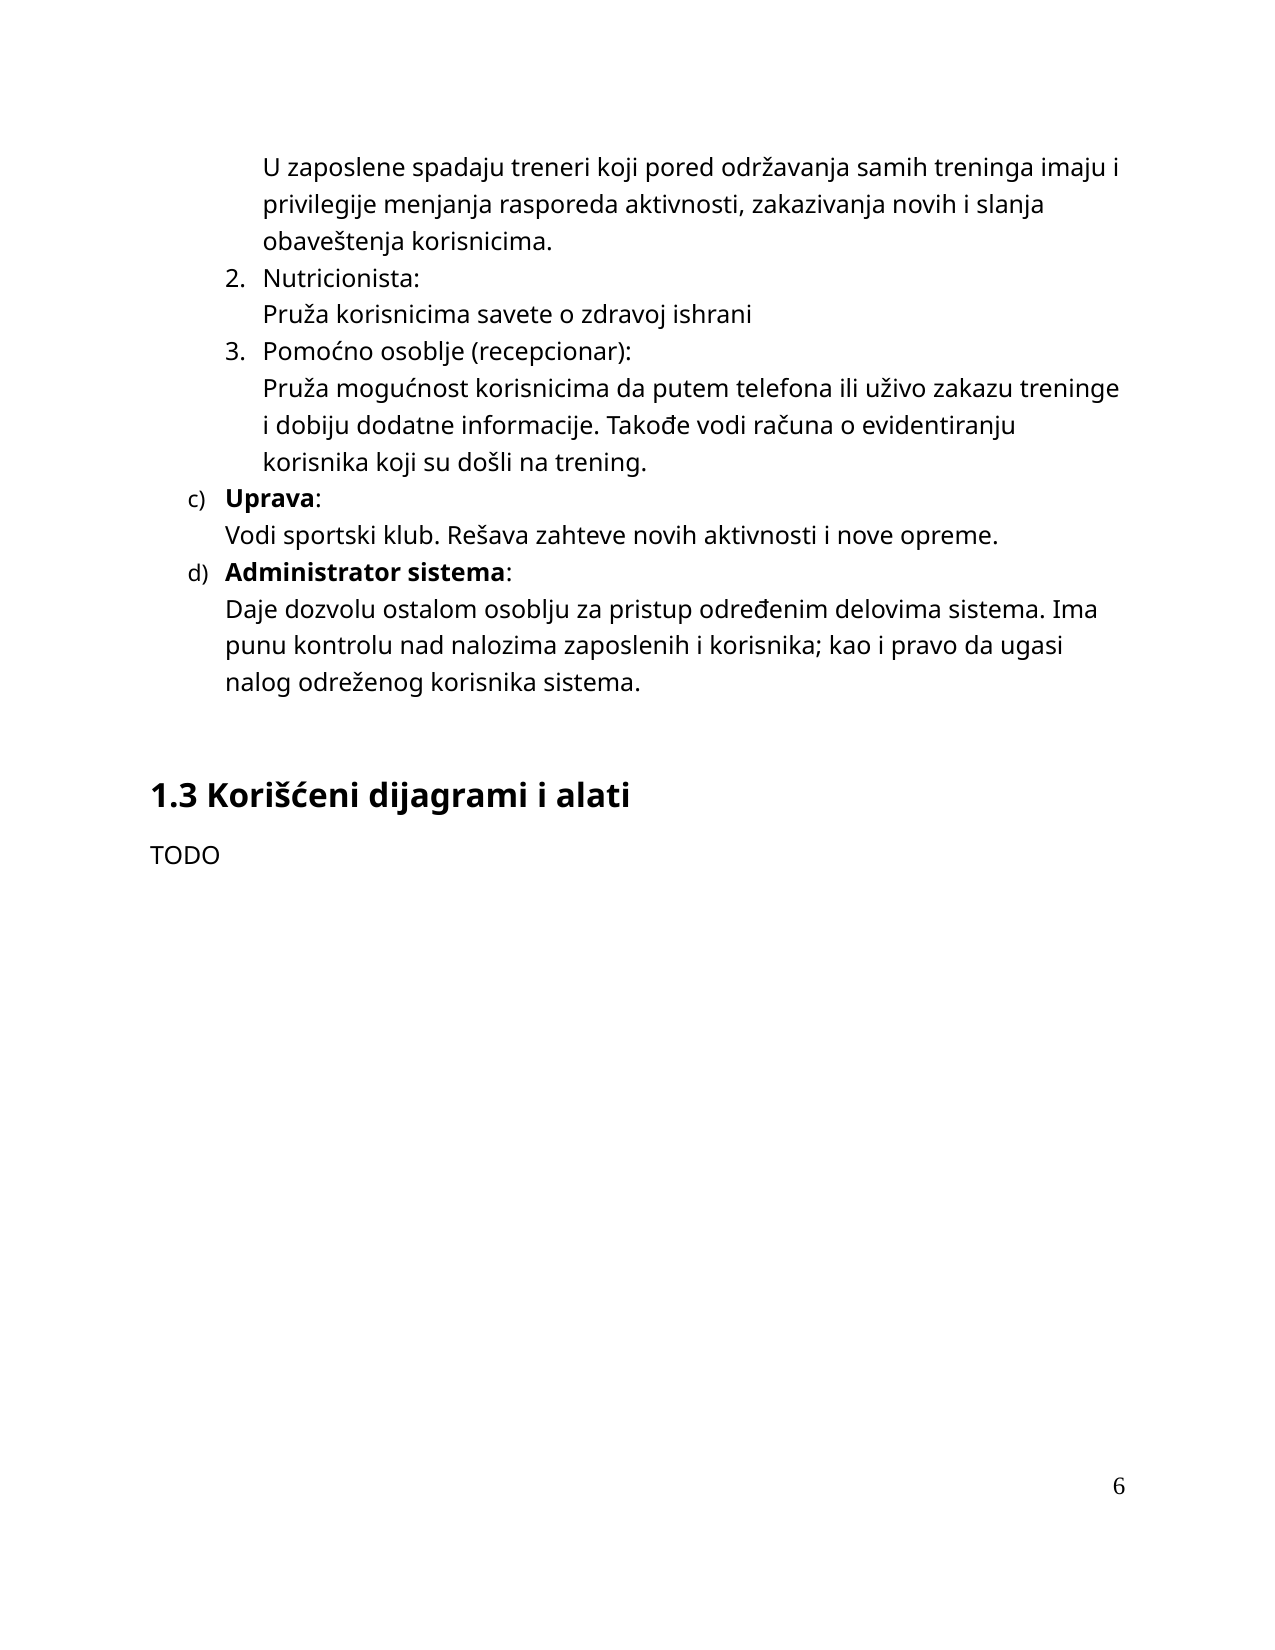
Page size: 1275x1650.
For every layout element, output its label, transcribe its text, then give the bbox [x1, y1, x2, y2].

list Pruža mogućnost korisnicima da putem telefona ili uživo zakazu treninge i dobiju dodatne informacije. Takođe vodi računa o evidentiranju korisnika koji su došli na trening. [262, 371, 1125, 478]
text TODO [150, 837, 1125, 871]
list Pomoćno osoblje (recepcionar): [225, 334, 1125, 368]
text 1.3 Korišćeni dijagrami i alati [150, 772, 1125, 817]
list U zaposlene spadaju treneri koji pored održavanja samih treninga imaju i privilegije menjanja rasporeda aktivnosti, zakazivanja novih i slanja obaveštenja korisnicima. [262, 150, 1125, 258]
list Administrator sistema: [187, 554, 1125, 588]
list Nutricionista: [225, 260, 1125, 294]
list Daje dozvolu ostalom osoblju za pristup određenim delovima sistema. Ima punu kontrolu nad nalozima zaposlenih i korisnika; kao i pravo da ugasi nalog odreženog korisnika sistema. [225, 591, 1125, 699]
list Pruža korisnicima savete o zdravoj ishrani [262, 297, 1125, 331]
list Vodi sportski klub. Rešava zahteve novih aktivnosti i nove opreme. [225, 518, 1125, 552]
list Uprava: [187, 481, 1125, 515]
